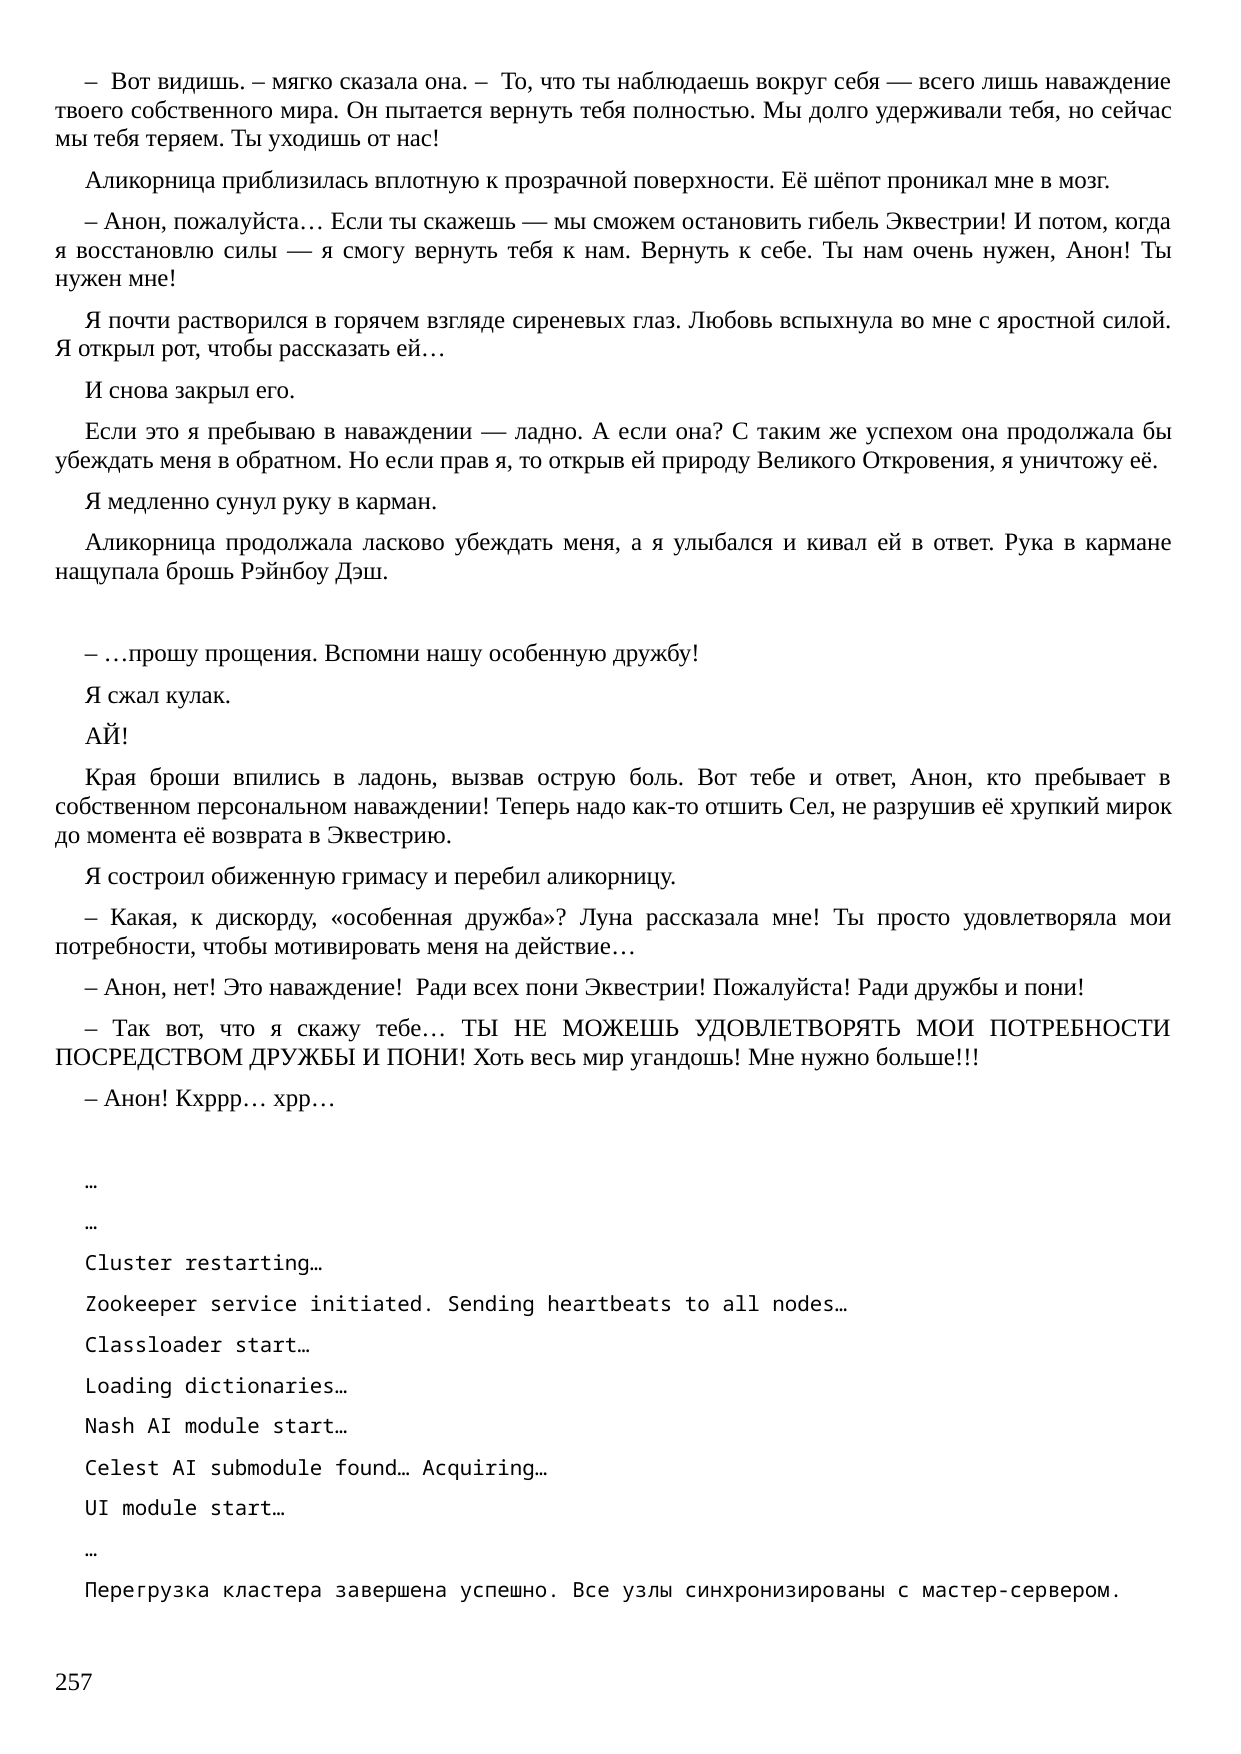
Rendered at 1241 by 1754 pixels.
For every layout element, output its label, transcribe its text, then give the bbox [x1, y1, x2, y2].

text Celest AI submodule found… Acquiring… [55, 1453, 1173, 1481]
text Я медленно сунул руку в карман. [55, 486, 1173, 515]
text Перегрузка кластера завершена успешно. Все узлы синхронизированы с мастер-сервером. [55, 1575, 1173, 1604]
text Я состроил обиженную гримасу и перебил аликорницу. [55, 861, 1173, 890]
text Я почти растворился в горячем взгляде сиреневых глаз. Любовь вспыхнула во мне с яростной силой. Я открыл рот, чтобы рассказать ей… [55, 305, 1173, 362]
text Cluster restarting… [55, 1248, 1173, 1276]
text Classloader start… [55, 1330, 1173, 1358]
text Я сжал кулак. [55, 680, 1173, 708]
text Края броши впились в ладонь, вызвав острую боль. Вот тебе и ответ, Анон, кто пребывает в собственном персональном наваждении! Теперь надо как-то отшить Сел, не разрушив её хрупкий мирок до момента её возврата в Эквестрию. [55, 762, 1173, 848]
text … [55, 1534, 1173, 1563]
text Если это я пребываю в наваждении — ладно. А если она? С таким же успехом она продолжала бы убеждать меня в обратном. Но если прав я, то открыв ей природу Великого Откровения, я уничтожу её. [55, 416, 1173, 473]
text АЙ! [55, 721, 1173, 750]
text Loading dictionaries… [55, 1371, 1173, 1399]
text – Так вот, что я скажу тебе… ТЫ НЕ МОЖЕШЬ УДОВЛЕТВОРЯТЬ МОИ ПОТРЕБНОСТИ ПОСРЕДСТВОМ ДРУЖБЫ И ПОНИ! Хоть весь мир угандошь! Мне нужно больше!!! [55, 1013, 1173, 1071]
text Аликорница приблизилась вплотную к прозрачной поверхности. Её шёпот проникал мне в мозг. [55, 165, 1173, 193]
text … [55, 1207, 1173, 1235]
text Nash AI module start… [55, 1412, 1173, 1440]
text UI module start… [55, 1493, 1173, 1522]
text … [55, 1166, 1173, 1194]
text Zookeeper service initiated. Sending heartbeats to all nodes… [55, 1289, 1173, 1317]
text И снова закрыл его. [55, 375, 1173, 403]
text – Какая, к дискорду, «особенная дружба»? Луна рассказала мне! Ты просто удовлетворяла мои потребности, чтобы мотивировать меня на действие… [55, 902, 1173, 960]
text – …прошу прощения. Вспомни нашу особенную дружбу! [55, 638, 1173, 667]
text – Анон, нет! Это наваждение! Ради всех пони Эквестрии! Пожалуйста! Ради дружбы и пони! [55, 972, 1173, 1001]
text Аликорница продолжала ласково убеждать меня, а я улыбался и кивал ей в ответ. Рука в кармане нащупала брошь Рэйнбоу Дэш. [55, 527, 1173, 585]
text – Анон, пожалуйста… Если ты скажешь — мы сможем остановить гибель Эквестрии! И потом, когда я восстановлю силы — я смогу вернуть тебя к нам. Вернуть к себе. Ты нам очень нужен, Анон! Ты нужен мне! [55, 206, 1173, 292]
text – Анон! Кхррр… хрр… [55, 1083, 1173, 1112]
text – Вот видишь. – мягко сказала она. – То, что ты наблюдаешь вокруг себя — всего лишь наваждение твоего собственного мира. Он пытается вернуть тебя полностью. Мы долго удерживали тебя, но сейчас мы тебя теряем. Ты уходишь от нас! [55, 66, 1173, 152]
